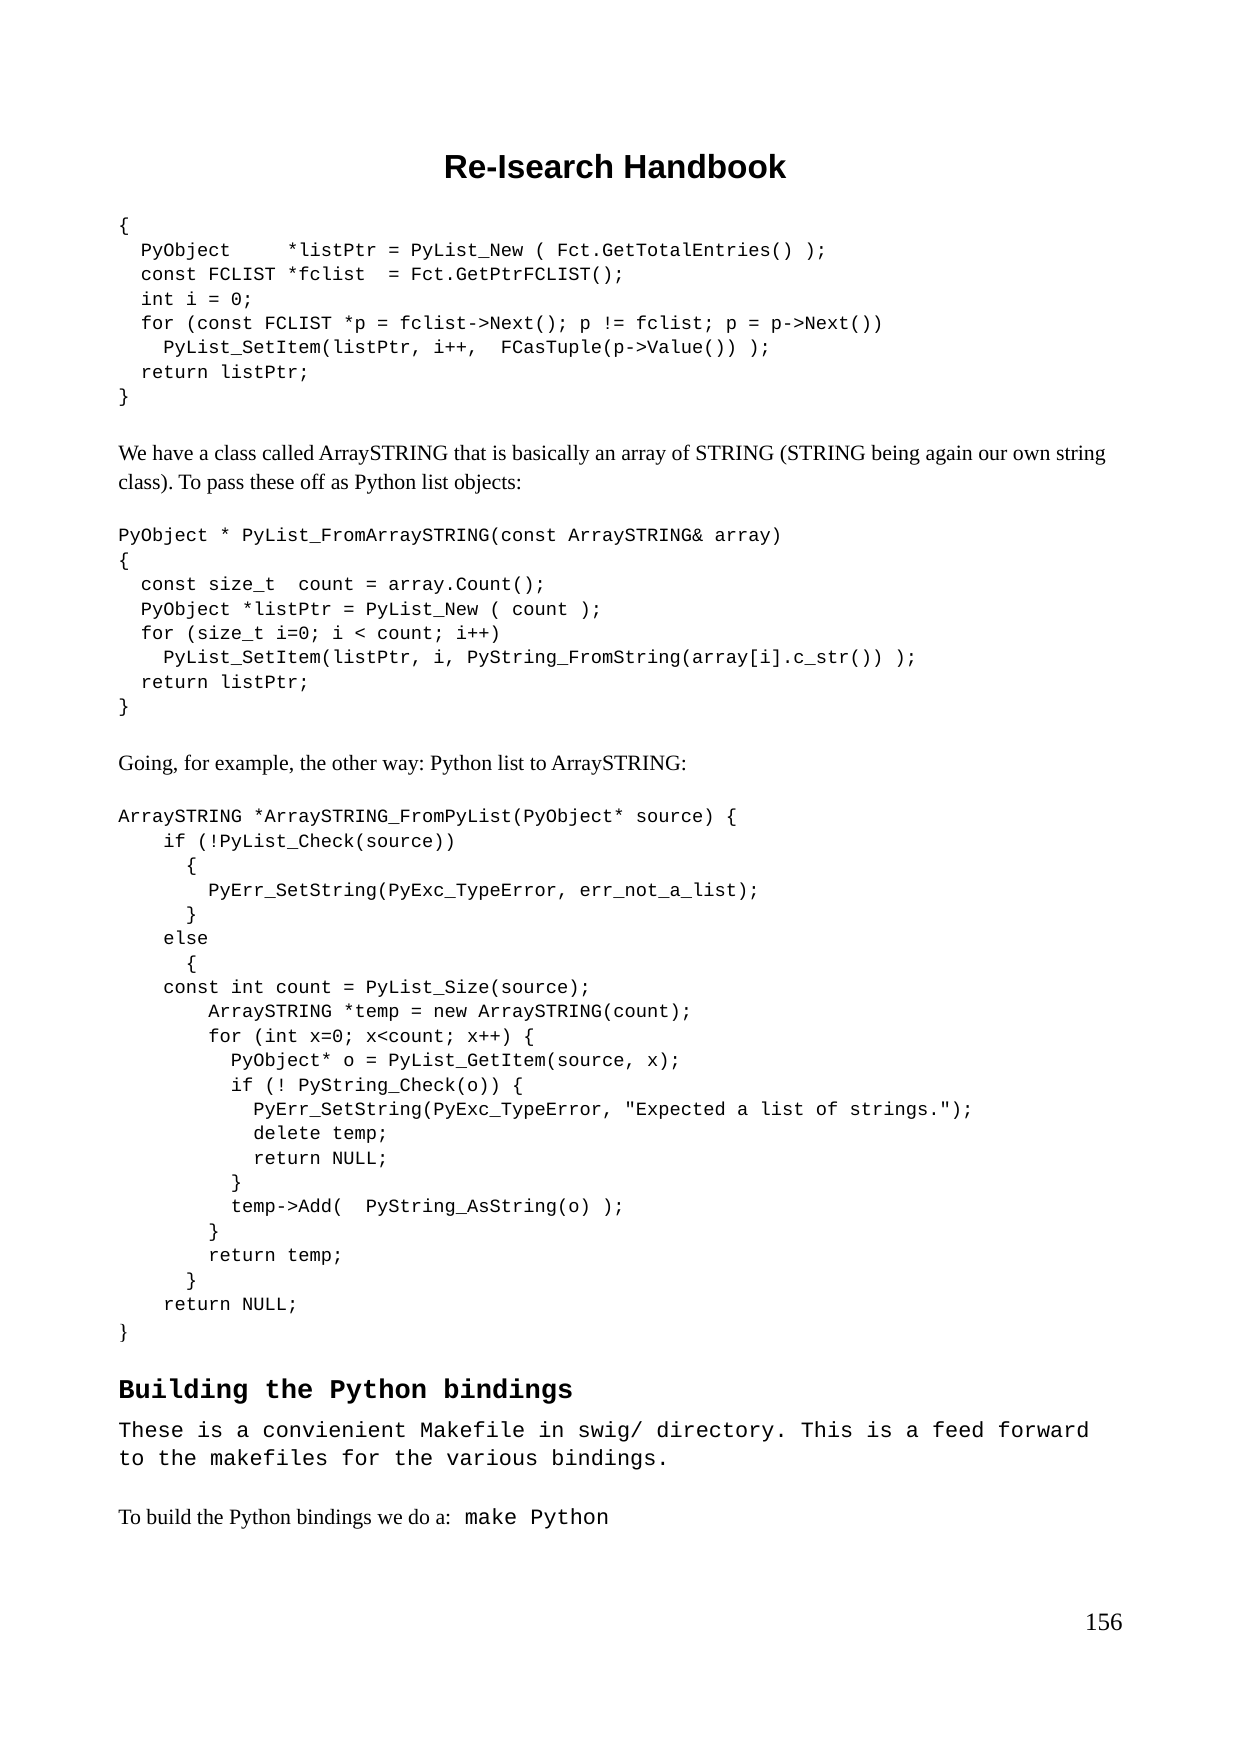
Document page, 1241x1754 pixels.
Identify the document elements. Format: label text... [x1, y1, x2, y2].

text Going, for example, the other way: Python list to ArraySTRING: [118, 750, 1122, 775]
text PyErr_SetString(PyExc_TypeError, err_not_a_list); [118, 880, 1122, 902]
text return listPtr; [118, 672, 1122, 694]
text { [118, 953, 1122, 975]
text for (size_t i=0; i < count; i++) [118, 624, 1122, 645]
text These is a convienient Makefile in swig/ directory. This is a feed forward to the makefiles for the various bindings. [118, 1419, 1122, 1472]
text } [118, 1270, 1122, 1292]
text PyObject *listPtr = PyList_New ( Fct.GetTotalEntries() ); [118, 241, 1122, 262]
text To build the Python bindings we do a: make Python [118, 1504, 1122, 1531]
text PyList_SetItem(listPtr, i++, FCasTuple(p->Value()) ); [118, 338, 1122, 359]
text } [118, 387, 1122, 408]
text } [118, 1222, 1122, 1243]
text return NULL; [118, 1148, 1122, 1170]
text int i = 0; [118, 289, 1122, 311]
text We have a class called ArraySTRING that is basically an array of STRING (STRING being again our own string class). To pass these off as Python list objects: [118, 440, 1122, 494]
text if (! PyString_Check(o)) { [118, 1075, 1122, 1097]
text const size_t count = array.Count(); [118, 575, 1122, 596]
text } [118, 905, 1122, 926]
text for (int x=0; x<count; x++) { [118, 1027, 1122, 1048]
text delete temp; [118, 1124, 1122, 1145]
text if (!PyList_Check(source)) [118, 832, 1122, 853]
text const int count = PyList_Size(source); [118, 978, 1122, 999]
text else [118, 929, 1122, 950]
text return listPtr; [118, 362, 1122, 384]
text PyObject * PyList_FromArraySTRING(const ArraySTRING& array) [118, 526, 1122, 547]
text { [118, 856, 1122, 877]
text return NULL; [118, 1295, 1122, 1316]
text ArraySTRING *temp = new ArraySTRING(count); [118, 1002, 1122, 1023]
text { [118, 216, 1122, 237]
text PyErr_SetString(PyExc_TypeError, "Expected a list of strings."); [118, 1100, 1122, 1121]
text PyList_SetItem(listPtr, i, PyString_FromString(array[i].c_str()) ); [118, 648, 1122, 669]
text { [118, 551, 1122, 572]
text temp->Add( PyString_AsString(o) ); [118, 1197, 1122, 1218]
text const FCLIST *fclist = Fct.GetPtrFCLIST(); [118, 265, 1122, 286]
text } [118, 697, 1122, 718]
subtitle Building the Python bindings [118, 1376, 1122, 1406]
text PyObject* o = PyList_GetItem(source, x); [118, 1051, 1122, 1072]
text } [118, 1319, 1122, 1344]
text PyObject *listPtr = PyList_New ( count ); [118, 599, 1122, 621]
text return temp; [118, 1246, 1122, 1267]
text ArraySTRING *ArraySTRING_FromPyList(PyObject* source) { [118, 807, 1122, 828]
text } [118, 1173, 1122, 1194]
text for (const FCLIST *p = fclist->Next(); p != fclist; p = p->Next()) [118, 314, 1122, 335]
